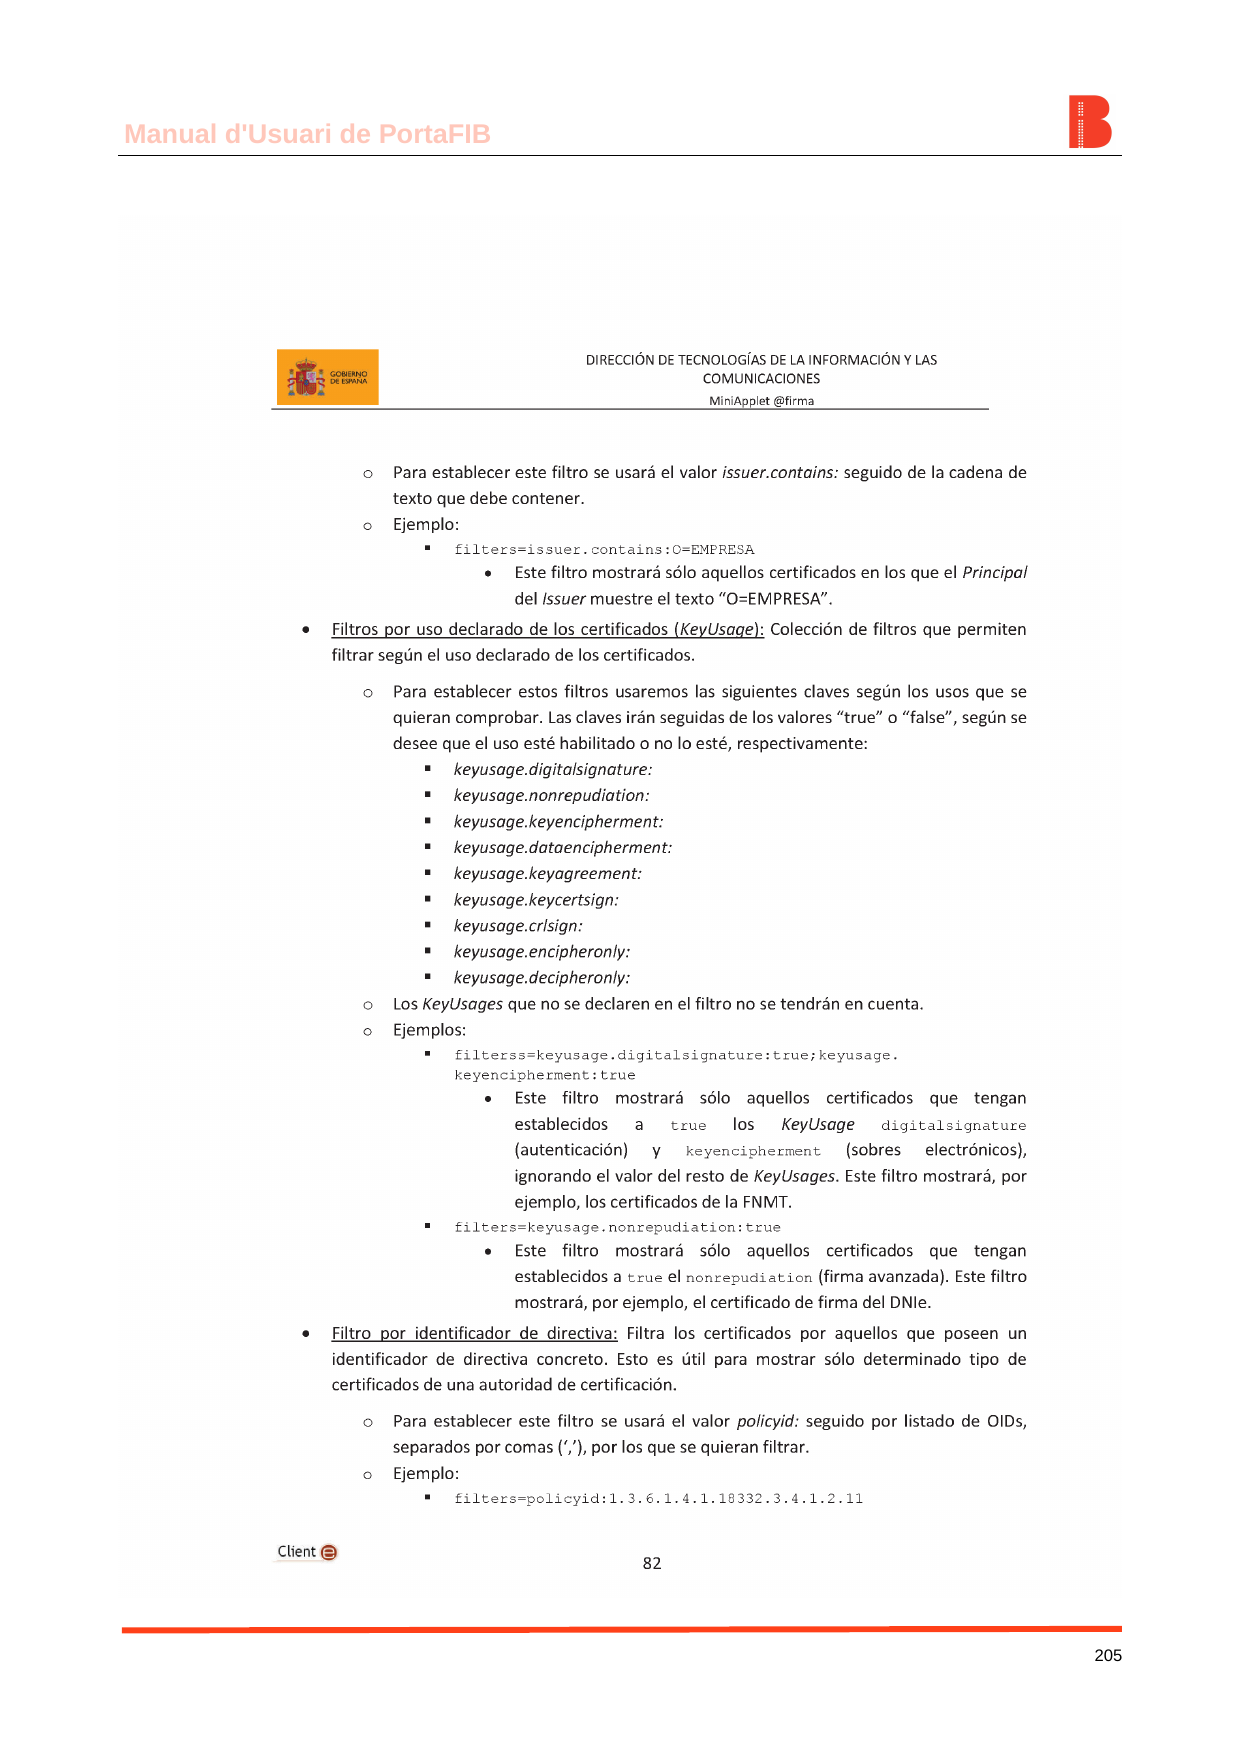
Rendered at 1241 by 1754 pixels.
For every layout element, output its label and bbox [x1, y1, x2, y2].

picture [1063, 94, 1117, 150]
